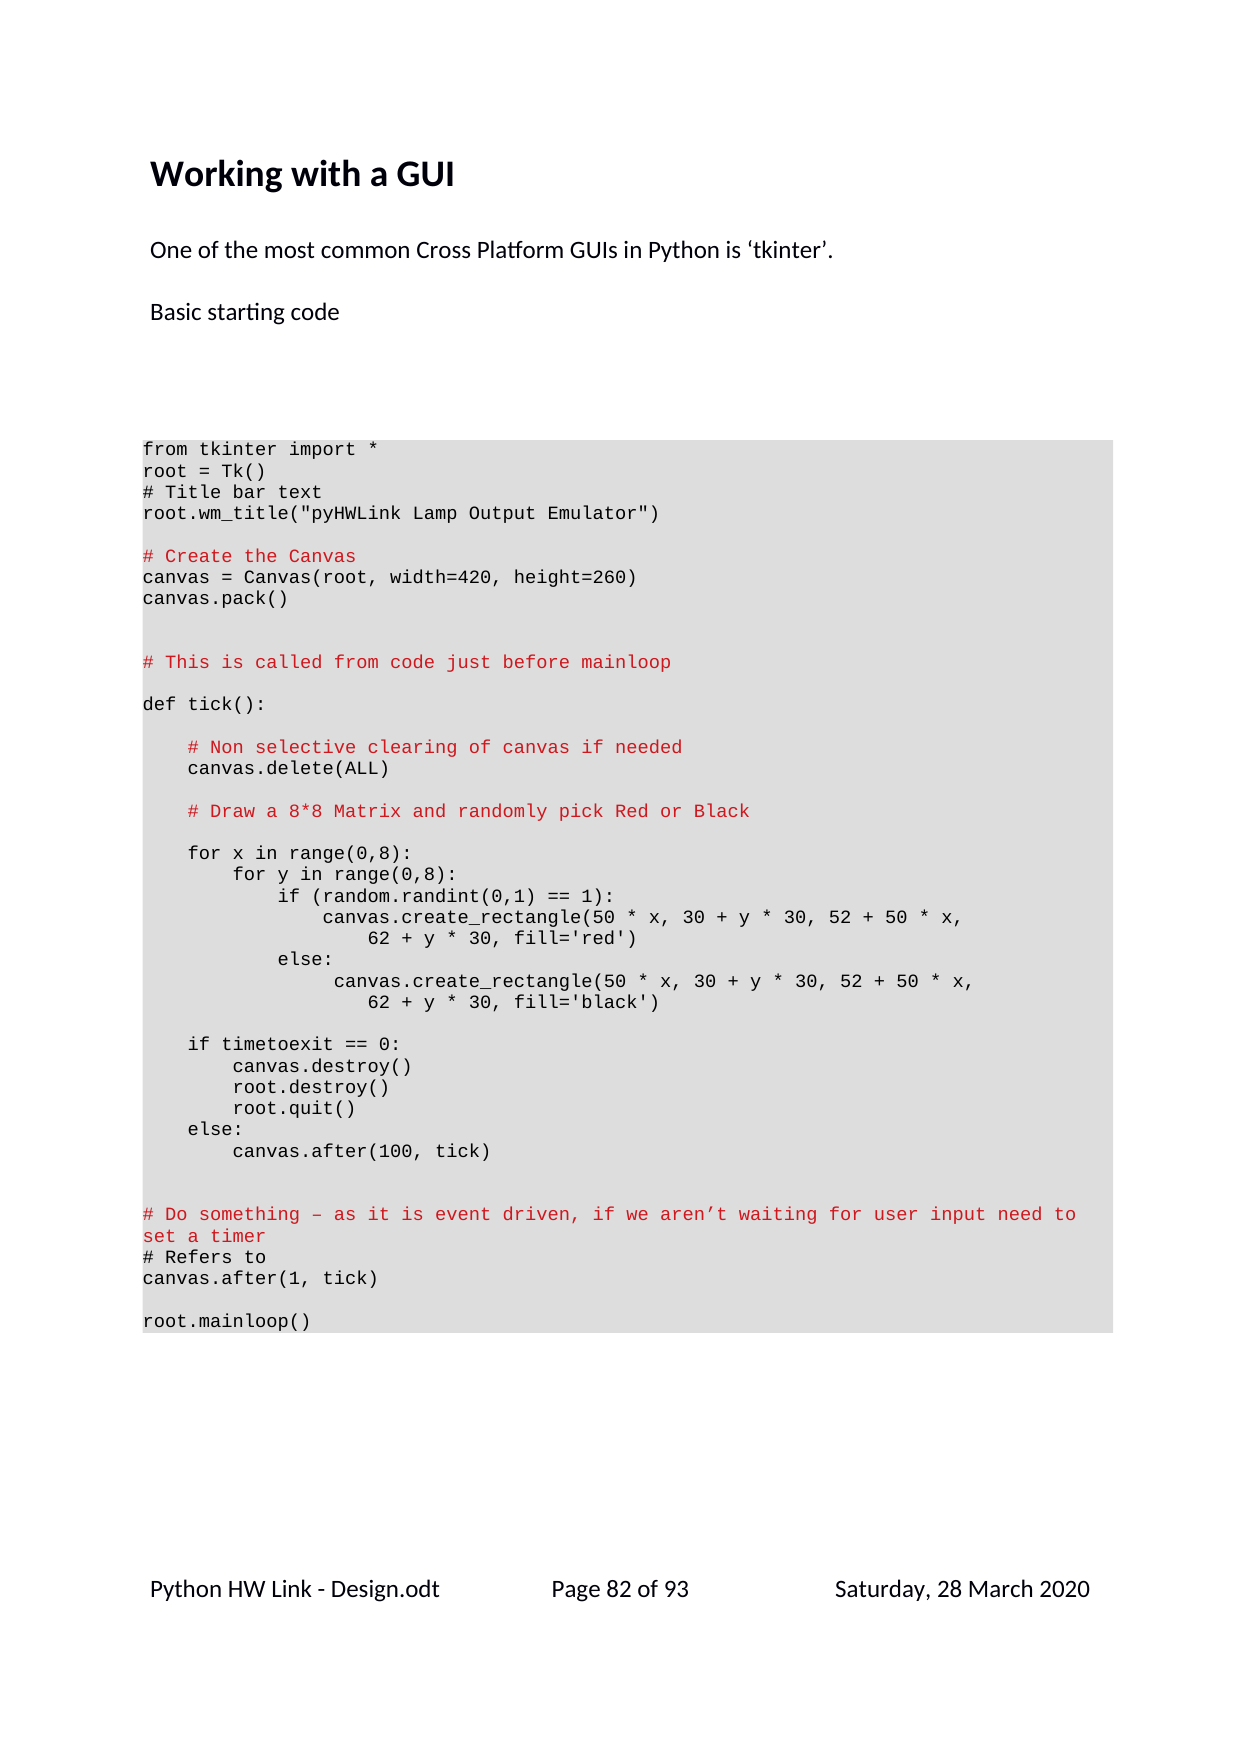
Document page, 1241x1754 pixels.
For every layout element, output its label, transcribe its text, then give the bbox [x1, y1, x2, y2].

subtitle Working with a GUI [150, 150, 1090, 196]
text Basic starting code [150, 296, 1090, 326]
text One of the most common Cross Platform GUIs in Python is ‘tkinter’. [150, 235, 1090, 265]
